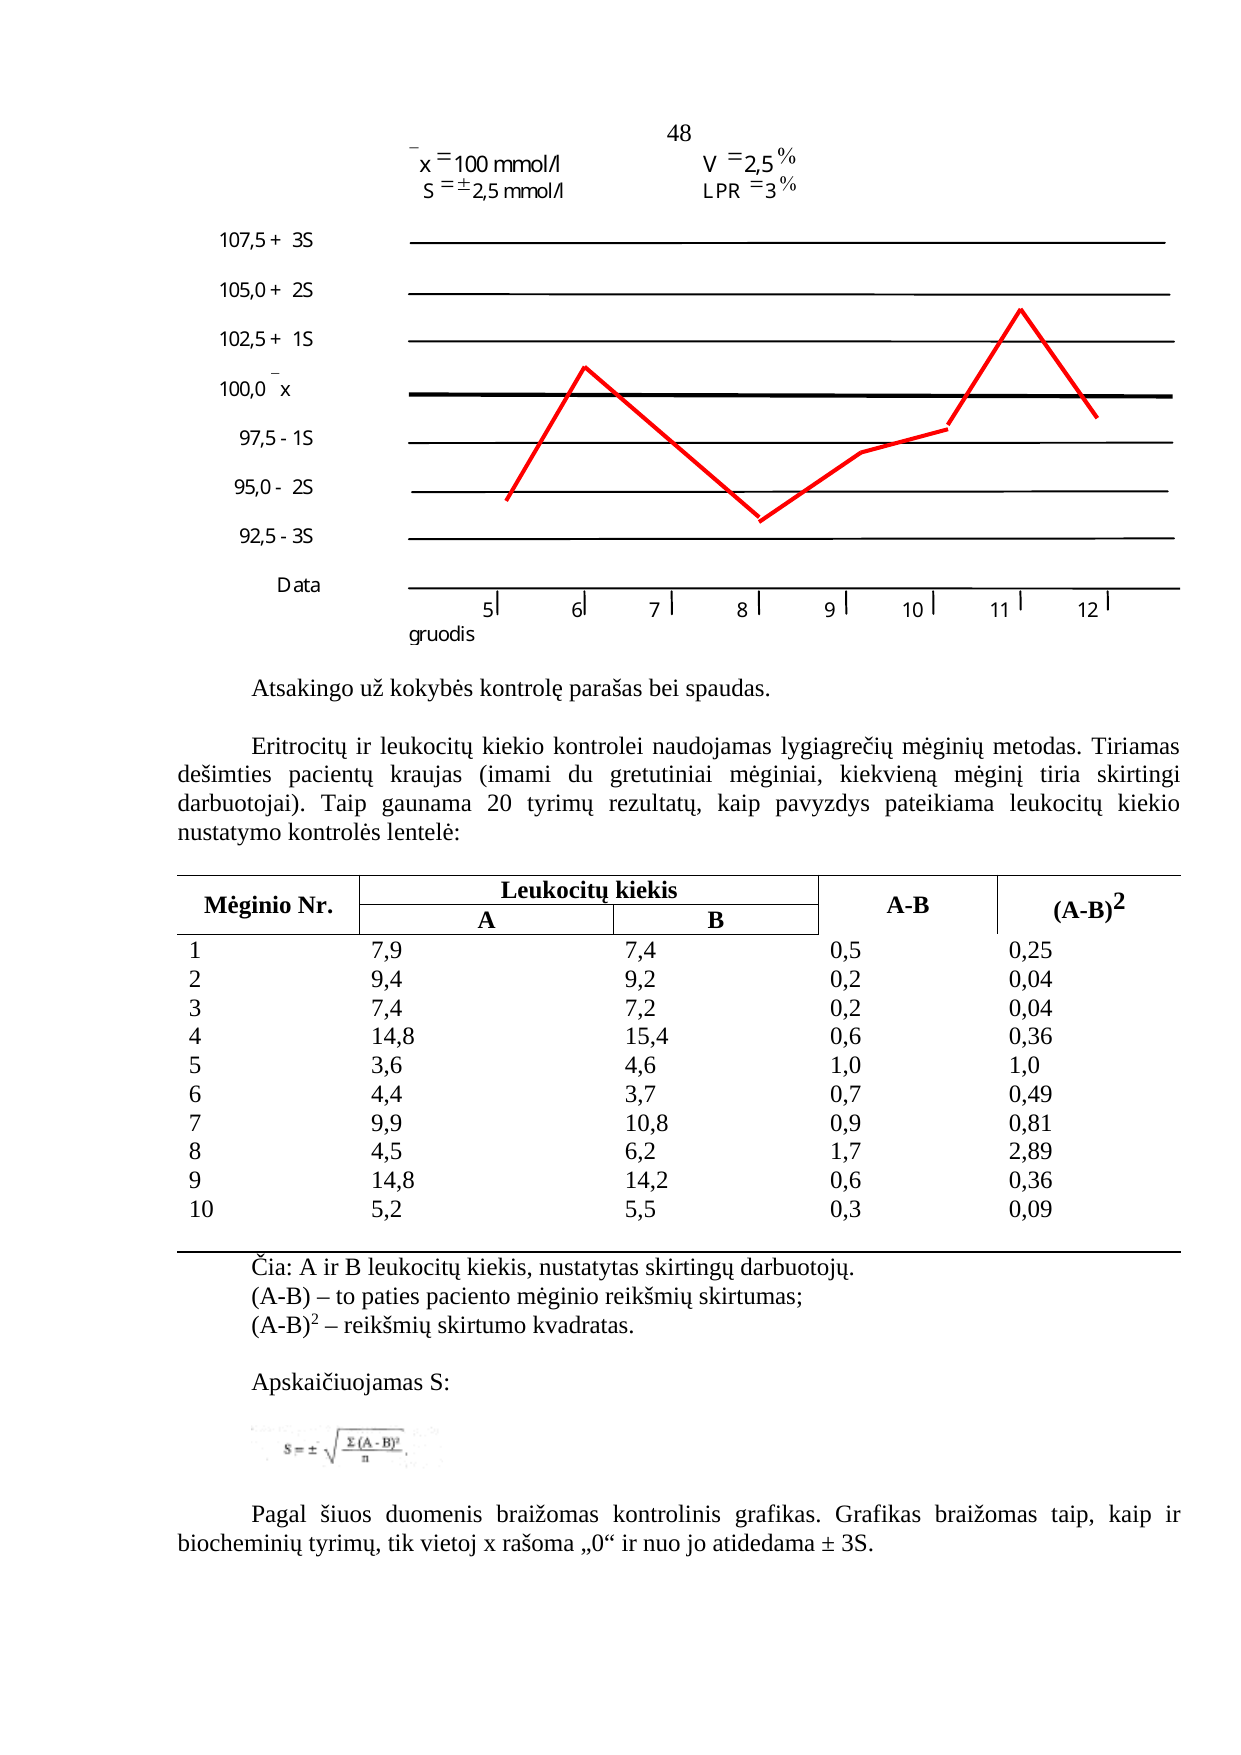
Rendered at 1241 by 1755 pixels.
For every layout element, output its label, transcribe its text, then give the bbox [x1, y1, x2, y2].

table_cell 7,9 [360, 935, 613, 964]
table_cell 0,2 [819, 993, 997, 1021]
table_cell 0,7 [819, 1079, 997, 1108]
text Atsakingo už kokybės kontrolę parašas bei spaudas. [177, 673, 1181, 702]
table_cell 10,8 [613, 1108, 818, 1136]
table_cell 1 [177, 935, 359, 964]
table_cell 0,9 [819, 1108, 997, 1136]
table_cell 15,4 [613, 1021, 818, 1050]
text (A-B)2 – reikšmių skirtumo kvadratas. [177, 1310, 1181, 1339]
table_cell 4,6 [613, 1050, 818, 1079]
table_cell [360, 1223, 613, 1251]
table_cell A [360, 905, 613, 934]
table_cell 2 [177, 964, 359, 993]
table_cell [998, 1223, 1181, 1251]
table_cell 0,6 [819, 1165, 997, 1194]
table_cell 9,9 [360, 1108, 613, 1136]
table_cell 7,4 [613, 935, 818, 964]
table_cell 4,5 [360, 1136, 613, 1165]
table_cell [613, 1223, 818, 1251]
table_header (A-B)2 [998, 876, 1181, 934]
table_cell 1,7 [819, 1136, 997, 1165]
table_cell 8 [177, 1136, 359, 1165]
table_cell 5 [177, 1050, 359, 1079]
table_cell 0,09 [998, 1194, 1181, 1223]
table_cell 3 [177, 993, 359, 1021]
table_cell 0,04 [998, 993, 1181, 1021]
table_cell 9,2 [613, 964, 818, 993]
table_cell 14,8 [360, 1165, 613, 1194]
table_cell 4 [177, 1021, 359, 1050]
table_cell 3,6 [360, 1050, 613, 1079]
table_cell 0,49 [998, 1079, 1181, 1108]
table_cell 0,36 [998, 1165, 1181, 1194]
table_cell [819, 1223, 997, 1251]
table_cell 7,4 [360, 993, 613, 1021]
table_cell 7,2 [613, 993, 818, 1021]
table_header Leukocitų kiekis [360, 876, 818, 904]
text Čia: A ir B leukocitų kiekis, nustatytas skirtingų darbuotojų. [177, 1253, 1181, 1281]
table_cell 1,0 [819, 1050, 997, 1079]
table_header Mėginio Nr. [177, 876, 359, 934]
table_cell 9 [177, 1165, 359, 1194]
table_cell 0,2 [819, 964, 997, 993]
table_cell 4,4 [360, 1079, 613, 1108]
table_cell 7 [177, 1108, 359, 1136]
text Pagal šiuos duomenis braižomas kontrolinis grafikas. Grafikas braižomas taip, kaip ir biocheminių tyrimų, tik vietoj x rašoma „0“ ir nuo jo atidedama ± 3S. [177, 1499, 1181, 1556]
table_cell 3,7 [613, 1079, 818, 1108]
table_cell B [614, 905, 818, 934]
table_cell 14,8 [360, 1021, 613, 1050]
table_cell 2,89 [998, 1136, 1181, 1165]
table_cell 0,36 [998, 1021, 1181, 1050]
table_cell 0,6 [819, 1021, 997, 1050]
text (A-B) – to paties paciento mėginio reikšmių skirtumas; [177, 1281, 1181, 1310]
table_cell 0,25 [998, 934, 1181, 964]
table_cell 1,0 [998, 1050, 1181, 1079]
table_cell 0,04 [998, 964, 1181, 993]
table_cell 5,2 [360, 1194, 613, 1223]
table_cell 9,4 [360, 964, 613, 993]
table_cell 5,5 [613, 1194, 818, 1223]
text Apskaičiuojamas S: [177, 1367, 1181, 1396]
table_cell 0,5 [819, 934, 997, 964]
table_cell [177, 1223, 359, 1251]
table_cell 10 [177, 1194, 359, 1223]
table_cell 0,3 [819, 1194, 997, 1223]
table_cell 0,81 [998, 1108, 1181, 1136]
table_cell 6 [177, 1079, 359, 1108]
text Eritrocitų ir leukocitų kiekio kontrolei naudojamas lygiagrečių mėginių metodas. Tiriamas dešimties pacientų kraujas (imami du gretutiniai mėginiai, kiekvieną mėginį tiria skirtingi darbuotojai). Taip gaunama 20 tyrimų rezultatų, kaip pavyzdys pateikiama leukocitų kiekio nustatymo kontrolės lentelė: [177, 731, 1181, 846]
table_cell 14,2 [613, 1165, 818, 1194]
table_cell 6,2 [613, 1136, 818, 1165]
table_header A-B [819, 876, 997, 934]
